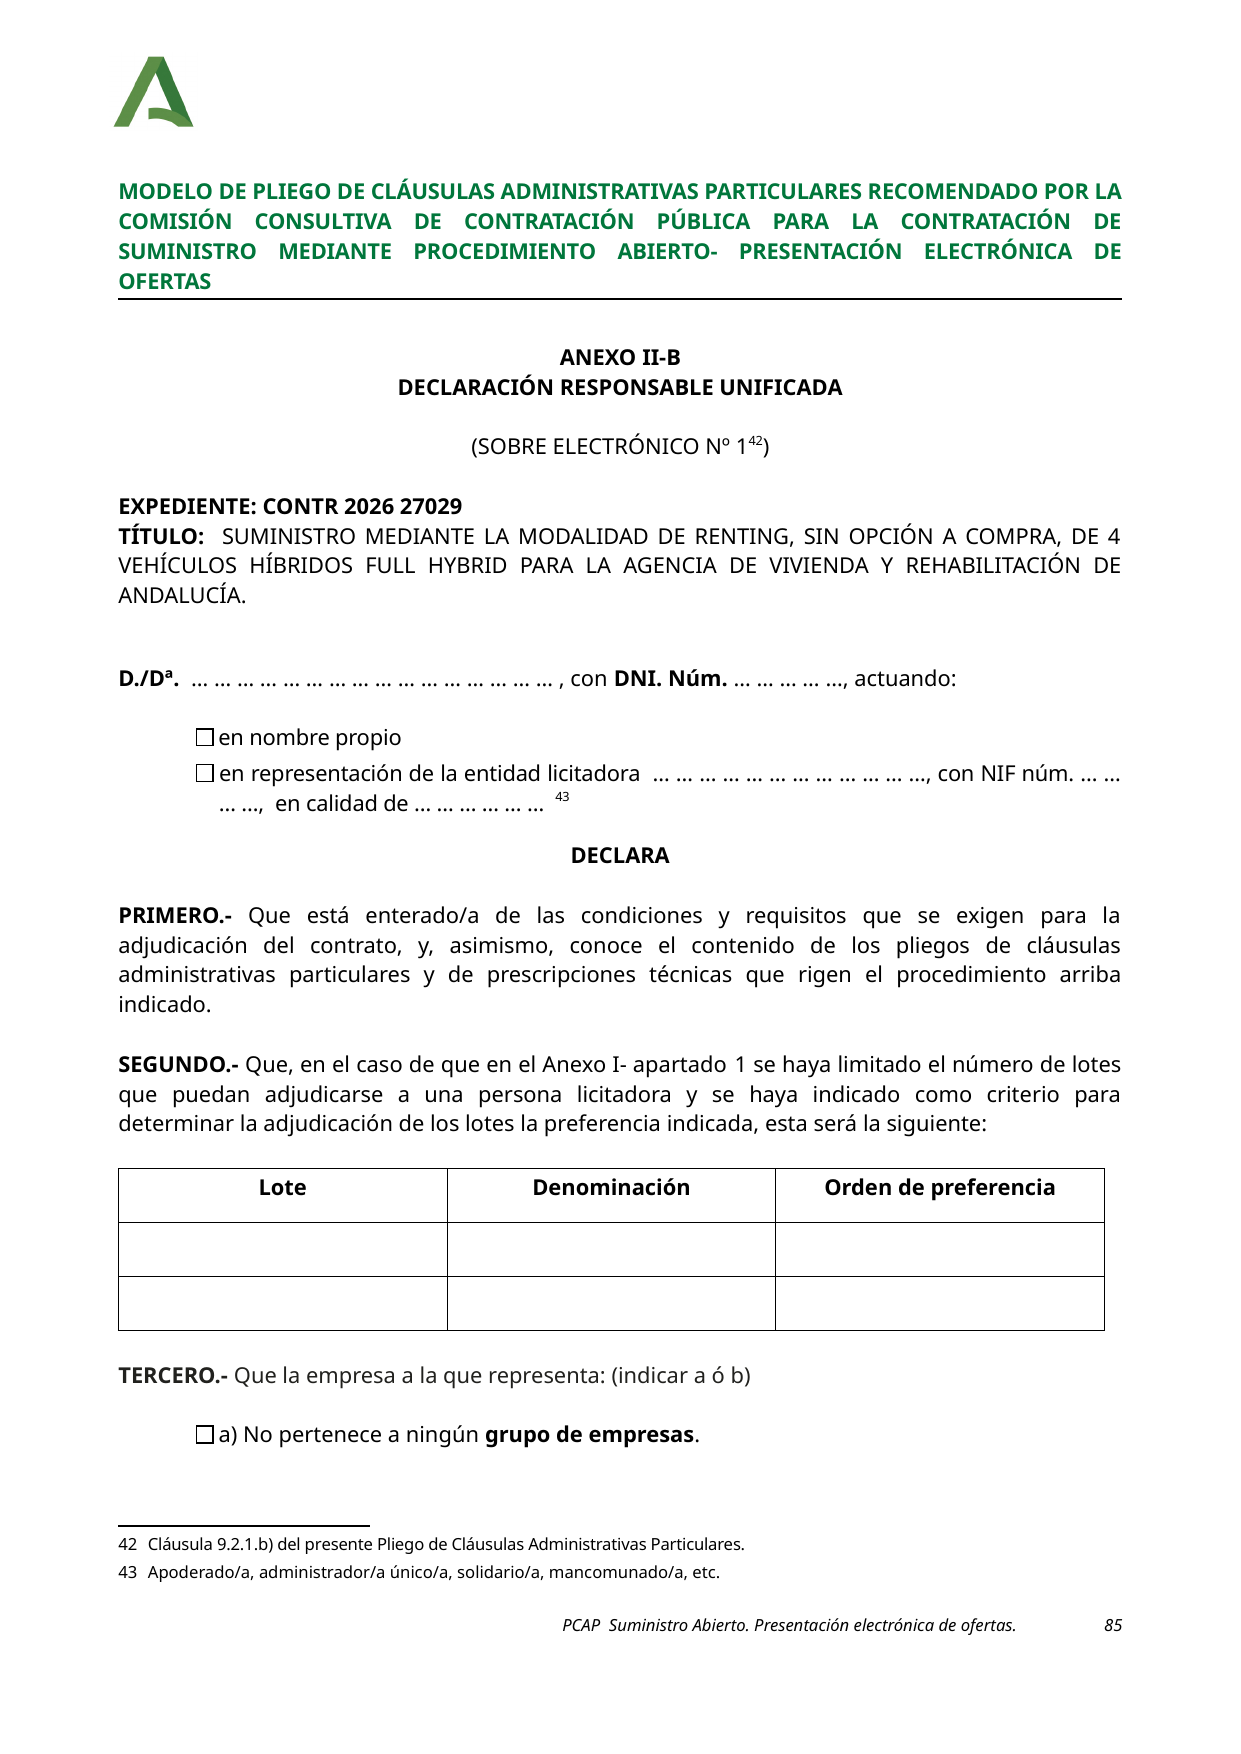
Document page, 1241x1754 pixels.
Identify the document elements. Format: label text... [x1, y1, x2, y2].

table_header Lote [119, 1169, 447, 1222]
text TÍTULO: SUMINISTRO MEDIANTE LA MODALIDAD DE RENTING, SIN OPCIÓN A COMPRA, DE 4 VEHÍCULOS HÍBRIDOS FULL HYBRID PARA LA AGENCIA DE VIVIENDA Y REHABILITACIÓN DE ANDALUCÍA. [118, 521, 1122, 610]
table_cell [448, 1223, 775, 1276]
text PRIMERO.- Que está enterado/a de las condiciones y requisitos que se exigen para la adjudicación del contrato, y, asimismo, conoce el contenido de los pliegos de cláusulas administrativas particulares y de prescripciones técnicas que rigen el procedimiento arriba indicado. [118, 900, 1122, 1019]
text MODELO DE PLIEGO DE CLÁUSULAS ADMINISTRATIVAS PARTICULARES RECOMENDADO POR LA COMISIÓN CONSULTIVA DE CONTRATACIÓN PÚBLICA PARA LA CONTRATACIÓN DE SUMINISTRO MEDIANTE PROCEDIMIENTO ABIERTO- PRESENTACIÓN ELECTRÓNICA DE OFERTAS [118, 176, 1122, 298]
text DECLARA [118, 840, 1122, 870]
text Apoderado/a, administrador/a único/a, solidario/a, mancomunado/a, etc. [118, 1561, 1122, 1584]
picture [109, 52, 198, 131]
text a) No pertenece a ningún grupo de empresas. [118, 1419, 1122, 1449]
table_cell [448, 1277, 775, 1329]
table_header Orden de preferencia [776, 1169, 1104, 1222]
text DECLARACIÓN RESPONSABLE UNIFICADA [118, 372, 1122, 402]
table_cell [776, 1277, 1104, 1329]
text en nombre propio [189, 722, 1122, 752]
text EXPEDIENTE: CONTR 2026 27029 [118, 491, 1122, 521]
text D./Dª. … … … … … … … … … … … … … … … … , con DNI. Núm. … … … … …, actuando: [118, 663, 1122, 692]
table_header Denominación [448, 1169, 775, 1222]
text (SOBRE ELECTRÓNICO Nº 1) [118, 431, 1122, 461]
table_cell [119, 1277, 447, 1329]
text TERCERO.- Que la empresa a la que representa: (indicar a ó b) [118, 1360, 1122, 1390]
table_cell [776, 1223, 1104, 1276]
text ANEXO II-B [118, 342, 1122, 372]
table_cell [119, 1223, 447, 1276]
text Cláusula 9.2.1.b) del presente Pliego de Cláusulas Administrativas Particulares. [118, 1532, 1122, 1555]
text en representación de la entidad licitadora … … … … … … … … … … … …, con NIF núm. … … … …, en calidad de … … … … … … [195, 758, 1122, 818]
text SEGUNDO.- Que, en el caso de que en el Anexo I- apartado 1 se haya limitado el número de lotes que puedan adjudicarse a una persona licitadora y se haya indicado como criterio para determinar la adjudicación de los lotes la preferencia indicada, esta será la siguiente: [118, 1049, 1122, 1138]
